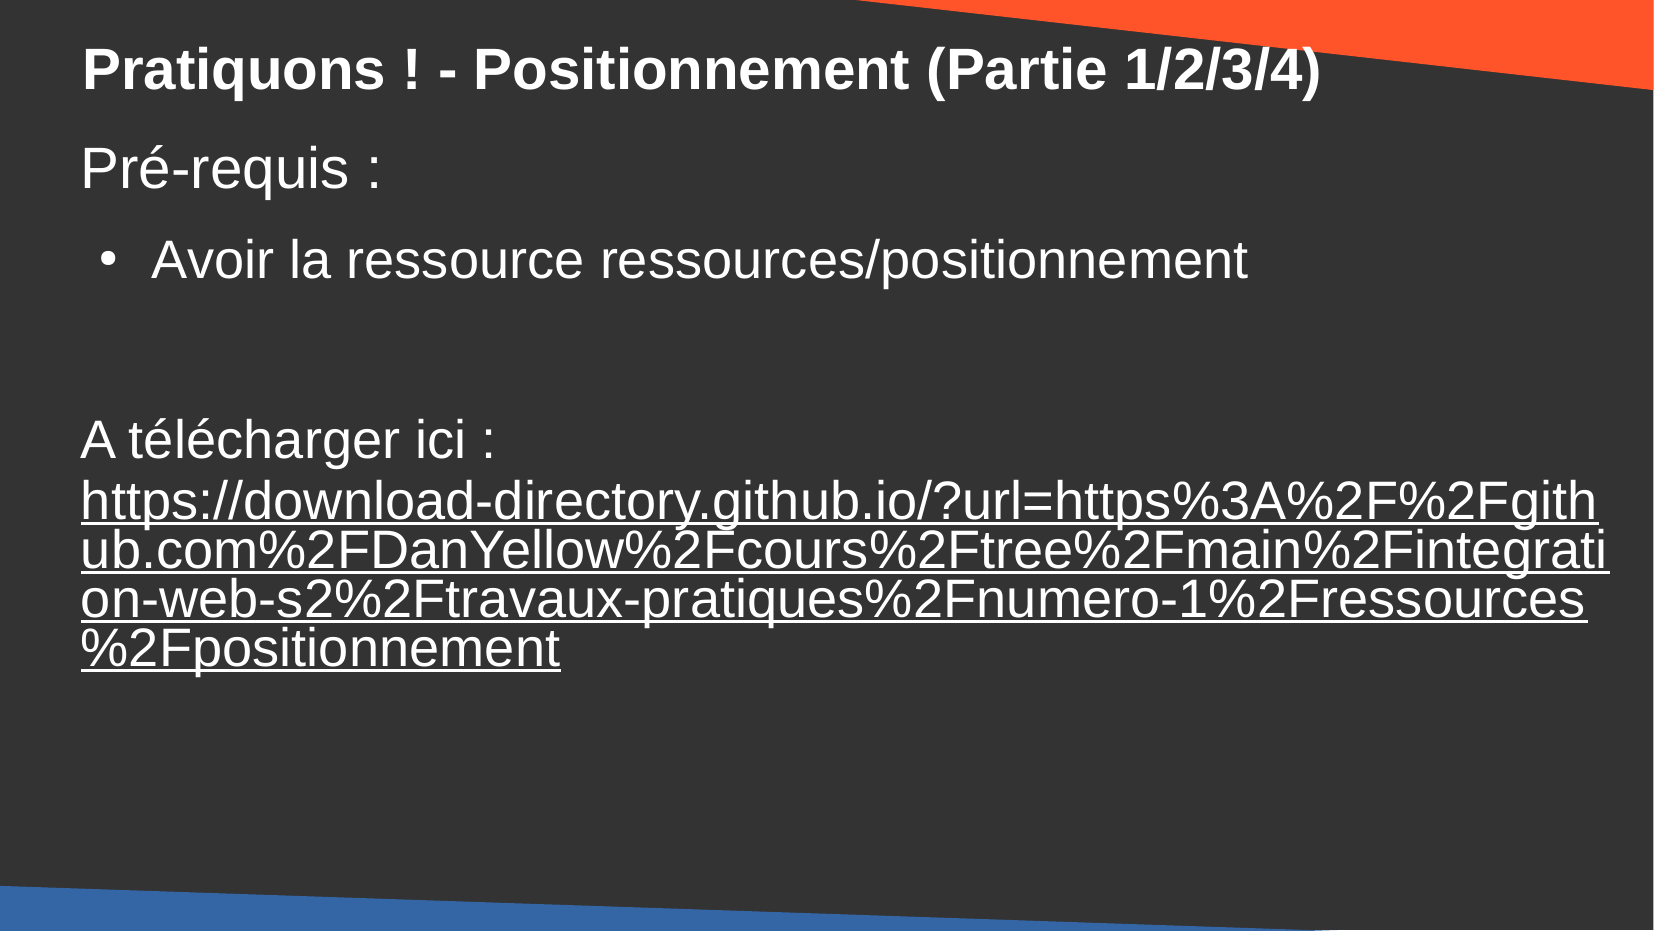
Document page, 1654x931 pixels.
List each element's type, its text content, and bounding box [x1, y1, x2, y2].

text_box [0, 885, 1337, 931]
list Pré-requis : Avoir la ressource ressources/positionnement A télécharger ici : https://download-directory.github.io/?url=https%3A%2F%2Fgithub.com%2FDanYellow%2Fcours%2Ftree%2Fmain%2Fintegration-web-s2%2Ftravaux-pratiques%2Fnumero-1%2Fressources%2Fpositionnement [80, 135, 1620, 721]
text_box [855, 0, 1654, 91]
title Pratiquons ! - Positionnement (Partie 1/2/3/4) [82, 37, 1571, 114]
